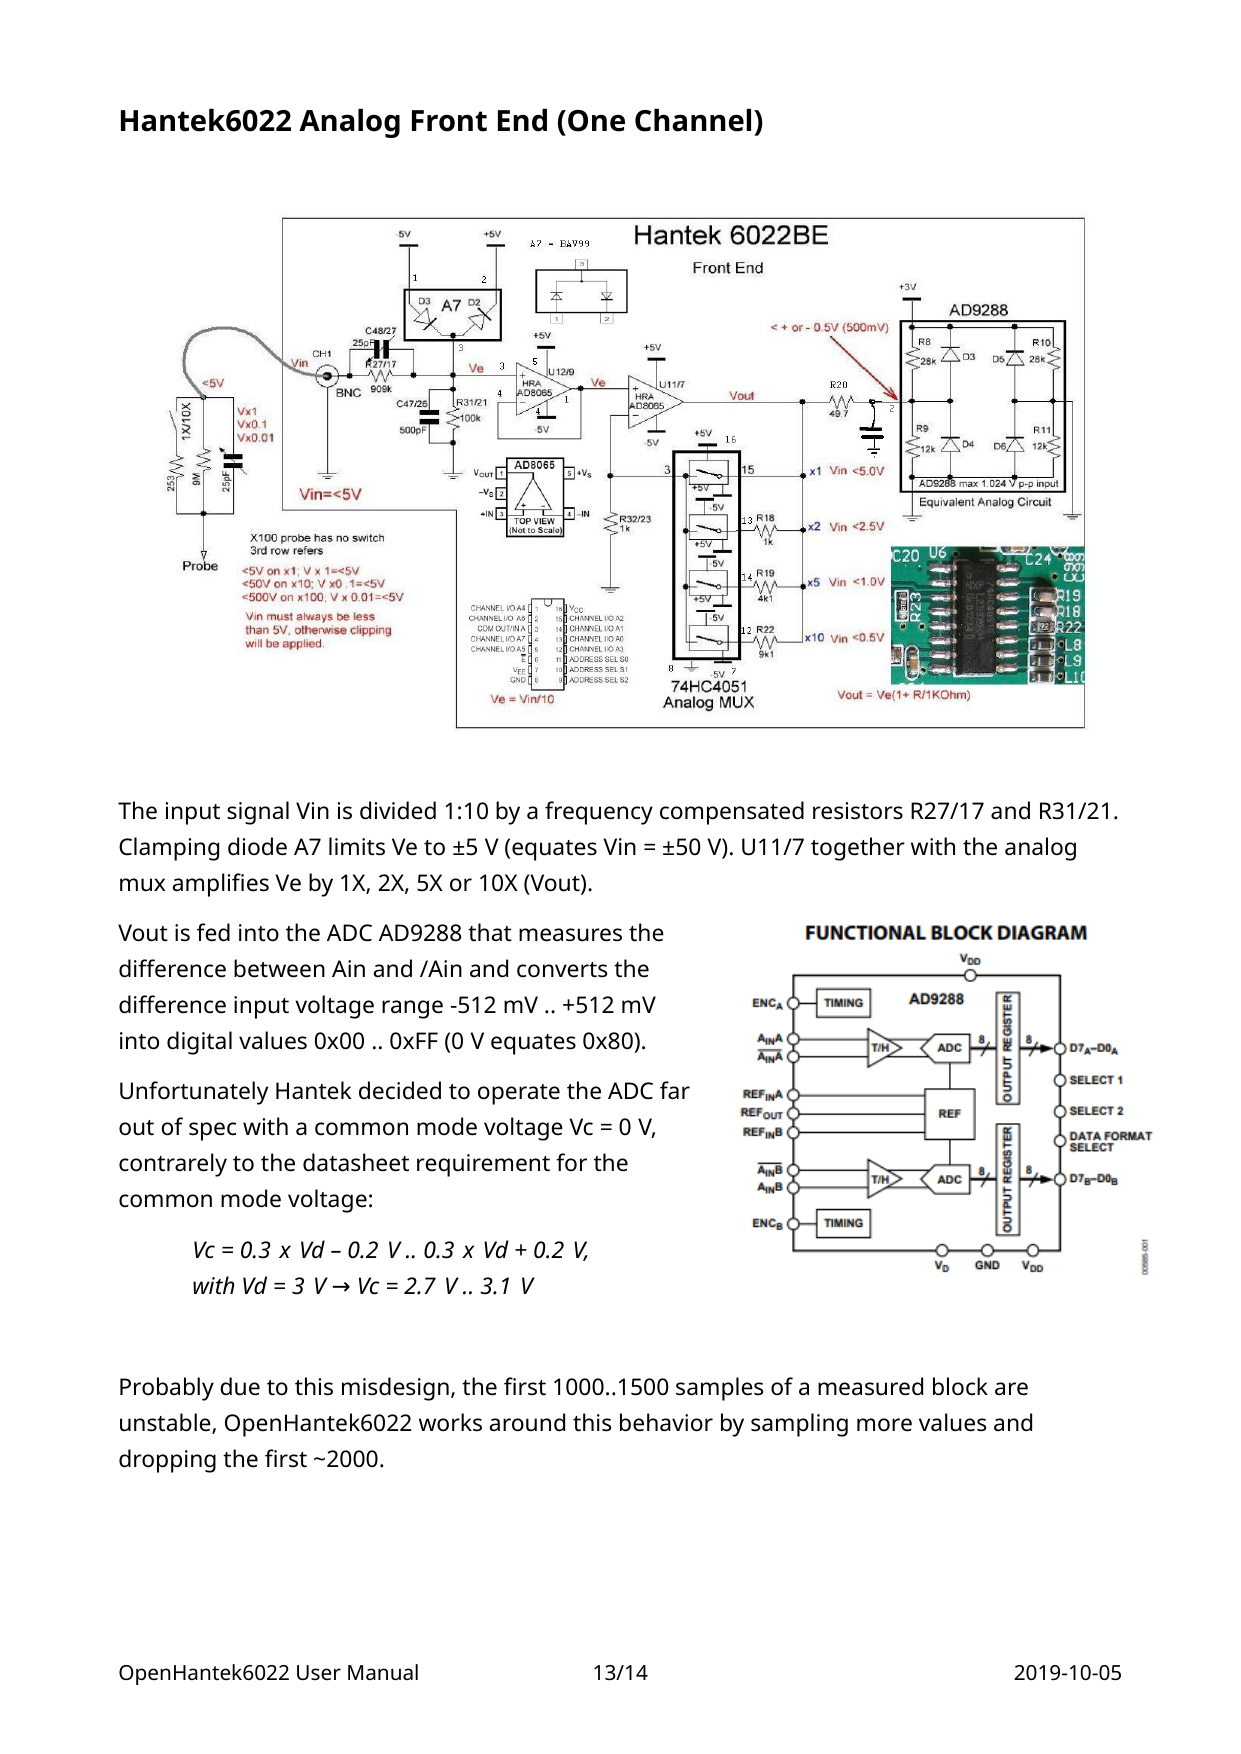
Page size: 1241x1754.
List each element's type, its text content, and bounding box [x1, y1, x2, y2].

subtitle Vc = 0.3 x Vd – 0.2 V .. 0.3 x Vd + 0.2 V, with Vd = 3 V → Vc = 2.7 V .. 3.1 V [118, 1234, 1122, 1301]
picture [738, 917, 1158, 1282]
picture [122, 205, 1127, 736]
subtitle Probably due to this misdesign, the first 1000..1500 samples of a measured block are unstable, OpenHantek6022 works around this behavior by sampling more values and dropping the first ~2000. [118, 1371, 1122, 1474]
subtitle The input signal Vin is divided 1:10 by a frequency compensated resistors R27/17 and R31/21. Clamping diode A7 limits Ve to ±5 V (equates Vin = ±50 V). U11/7 together with the analog mux amplifies Ve by 1X, 2X, 5X or 10X (Vout). [118, 735, 1122, 898]
subtitle Hantek6022 Analog Front End (One Channel) [118, 100, 1122, 140]
subtitle Unfortunately Hantek decided to operate the ADC far out of spec with a common mode voltage Vc = 0 V, contrarely to the datasheet requirement for the common mode voltage: [118, 1075, 738, 1214]
subtitle Vout is fed into the ADC AD9288 that measures the difference between Ain and /Ain and converts the difference input voltage range -512 mV .. +512 mV into digital values 0x00 .. 0xFF (0 V equates 0x80). [118, 917, 738, 1056]
